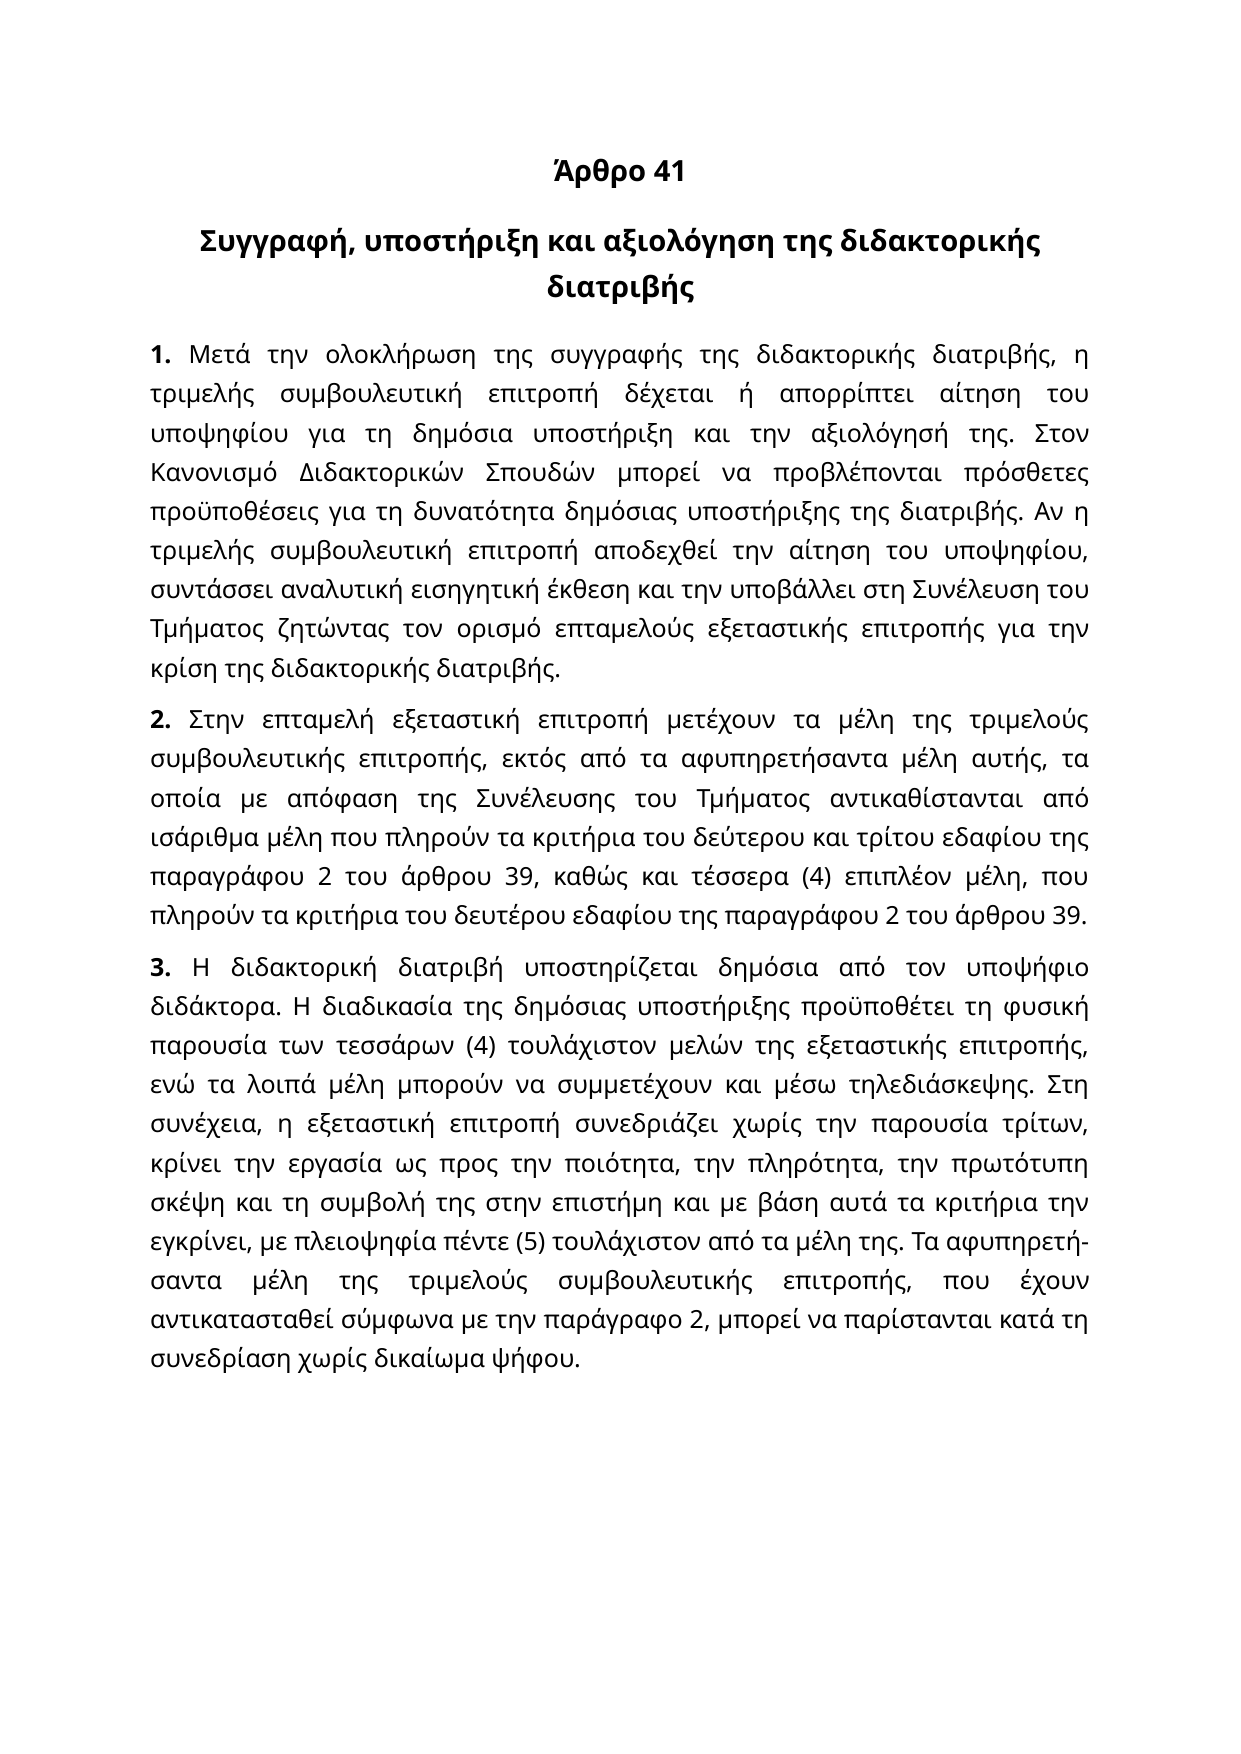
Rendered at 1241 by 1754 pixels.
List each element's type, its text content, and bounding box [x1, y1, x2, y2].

text 3. Η διδακτορική διατριβή υποστηρίζεται δημόσια από τον υποψήφιο διδάκτορα. Η διαδικασία της δημόσιας υποστήριξης προϋποθέτει τη φυσική παρουσία των τεσσάρων (4) τουλάχιστον μελών της εξεταστικής επιτροπής, ενώ τα λοιπά μέλη μπορούν να συμμετέχουν και μέσω τηλεδιάσκεψης. Στη συνέχεια, η εξεταστική επιτροπή συνεδριάζει χωρίς την παρουσία τρίτων, κρίνει την εργασία ως προς την ποιότητα, την πληρότητα, την πρωτότυπη σκέψη και τη συμβολή της στην επιστήμη και με βάση αυτά τα κριτήρια την εγκρίνει, με πλειοψηφία πέντε (5) τουλάχιστον από τα μέλη της. Τα αφυπηρετή- σαντα μέλη της τριμελούς συμβουλευτικής επιτροπής, που έχουν αντικατασταθεί σύμφωνα με την παράγραφο 2, μπορεί να παρίστανται κατά τη συνεδρίαση χωρίς δικαίωμα ψήφου. [150, 949, 1090, 1375]
text 1. Μετά την ολοκλήρωση της συγγραφής της διδακτορικής διατριβής, η τριμελής συμβουλευτική επιτροπή δέχεται ή απορρίπτει αίτηση του υποψηφίου για τη δημόσια υποστήριξη και την αξιολόγησή της. Στον Κανονισμό Διδακτορικών Σπουδών μπορεί να προβλέπονται πρόσθετες προϋποθέσεις για τη δυνατότητα δημόσιας υποστήριξης της διατριβής. Αν η τριμελής συμβουλευτική επιτροπή αποδεχθεί την αίτηση του υποψηφίου, συντάσσει αναλυτική εισηγητική έκθεση και την υποβάλλει στη Συνέλευση του Τμήματος ζητώντας τον ορισμό επταμελούς εξεταστικής επιτροπής για την κρίση της διδακτορικής διατριβής. [150, 337, 1090, 684]
subtitle Άρθρο 41 [150, 150, 1090, 190]
subtitle Συγγραφή, υποστήριξη και αξιολόγηση της διδακτορικής διατριβής [150, 221, 1090, 306]
text 2. Στην επταμελή εξεταστική επιτροπή μετέχουν τα μέλη της τριμελούς συμβουλευτικής επιτροπής, εκτός από τα αφυπηρετήσαντα μέλη αυτής, τα οποία με απόφαση της Συνέλευσης του Τμήματος αντικαθίστανται από ισάριθμα μέλη που πληρούν τα κριτήρια του δεύτερου και τρίτου εδαφίου της παραγράφου 2 του άρθρου 39, καθώς και τέσσερα (4) επιπλέον μέλη, που πληρούν τα κριτήρια του δευτέρου εδαφίου της παραγράφου 2 του άρθρου 39. [150, 702, 1090, 932]
